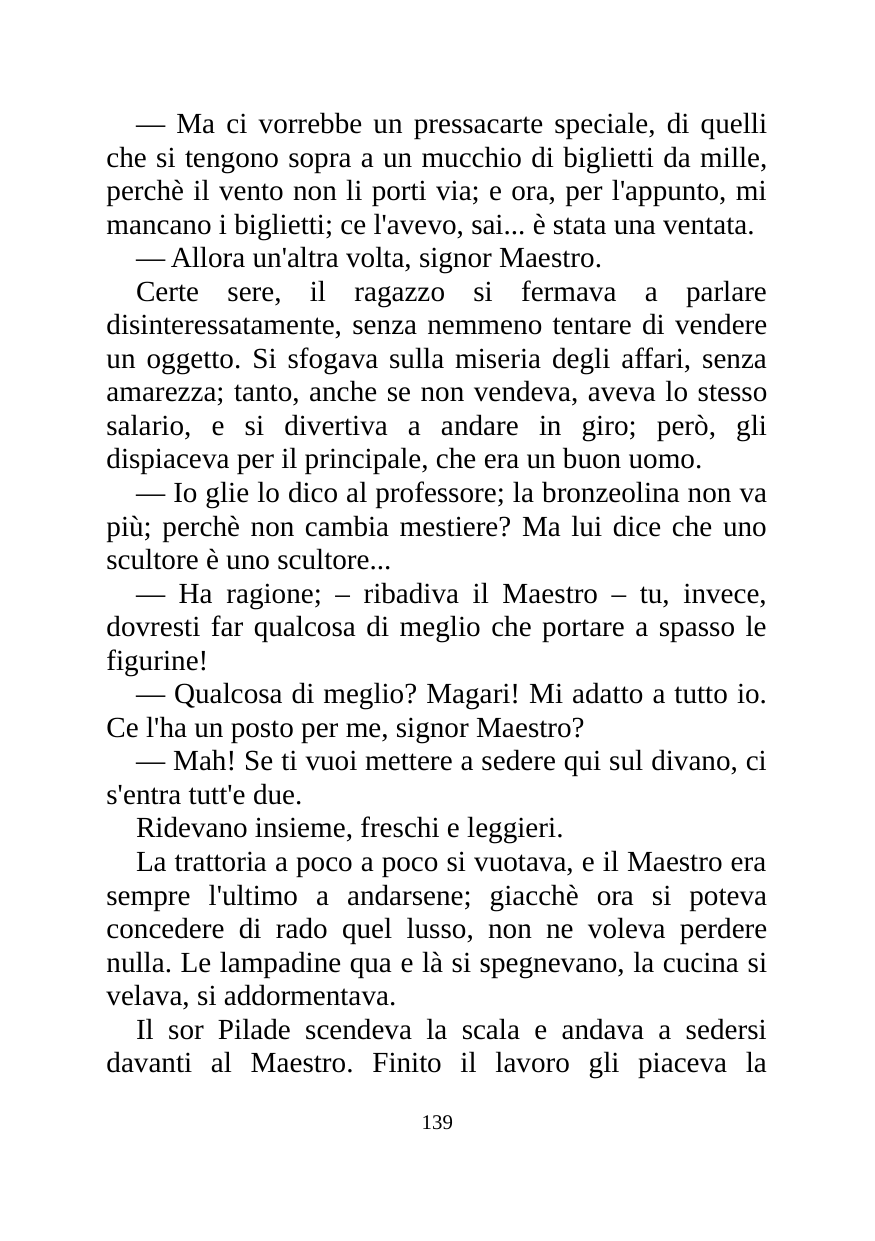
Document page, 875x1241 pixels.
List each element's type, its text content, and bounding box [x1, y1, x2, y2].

text La trattoria a poco a poco si vuotava, e il Maestro era sempre l'ultimo a andarsene; giacchè ora si poteva concedere di rado quel lusso, non ne voleva perdere nulla. Le lampadine qua e là si spegnevano, la cucina si velava, si addormentava. [106, 844, 768, 1012]
text — Ha ragione; – ribadiva il Maestro – tu, invece, dovresti far qualcosa di meglio che portare a spasso le figurine! [106, 576, 768, 676]
text Ridevano insieme, freschi e leggieri. [106, 811, 768, 844]
text — Io glie lo dico al professore; la bronzeolina non va più; perchè non cambia mestiere? Ma lui dice che uno scultore è uno scultore... [106, 475, 768, 576]
text — Mah! Se ti vuoi mettere a sedere qui sul divano, ci s'entra tutt'e due. [106, 743, 768, 811]
text Il sor Pilade scendeva la scala e andava a sedersi davanti al Maestro. Finito il lavoro gli piaceva la [106, 1012, 768, 1079]
text — Qualcosa di meglio? Magari! Mi adatto a tutto io. Ce l'ha un posto per me, signor Maestro? [106, 676, 768, 743]
text Certe sere, il ragazzo si fermava a parlare disinteressatamente, senza nemmeno tentare di vendere un oggetto. Si sfogava sulla miseria degli affari, senza amarezza; tanto, anche se non vendeva, aveva lo stesso salario, e si divertiva a andare in giro; però, gli dispiaceva per il principale, che era un buon uomo. [106, 274, 768, 475]
text — Ma ci vorrebbe un pressacarte speciale, di quelli che si tengono sopra a un mucchio di biglietti da mille, perchè il vento non li porti via; e ora, per l'appunto, mi mancano i biglietti; ce l'avevo, sai... è stata una ventata. [106, 106, 768, 240]
text — Allora un'altra volta, signor Maestro. [106, 240, 768, 274]
